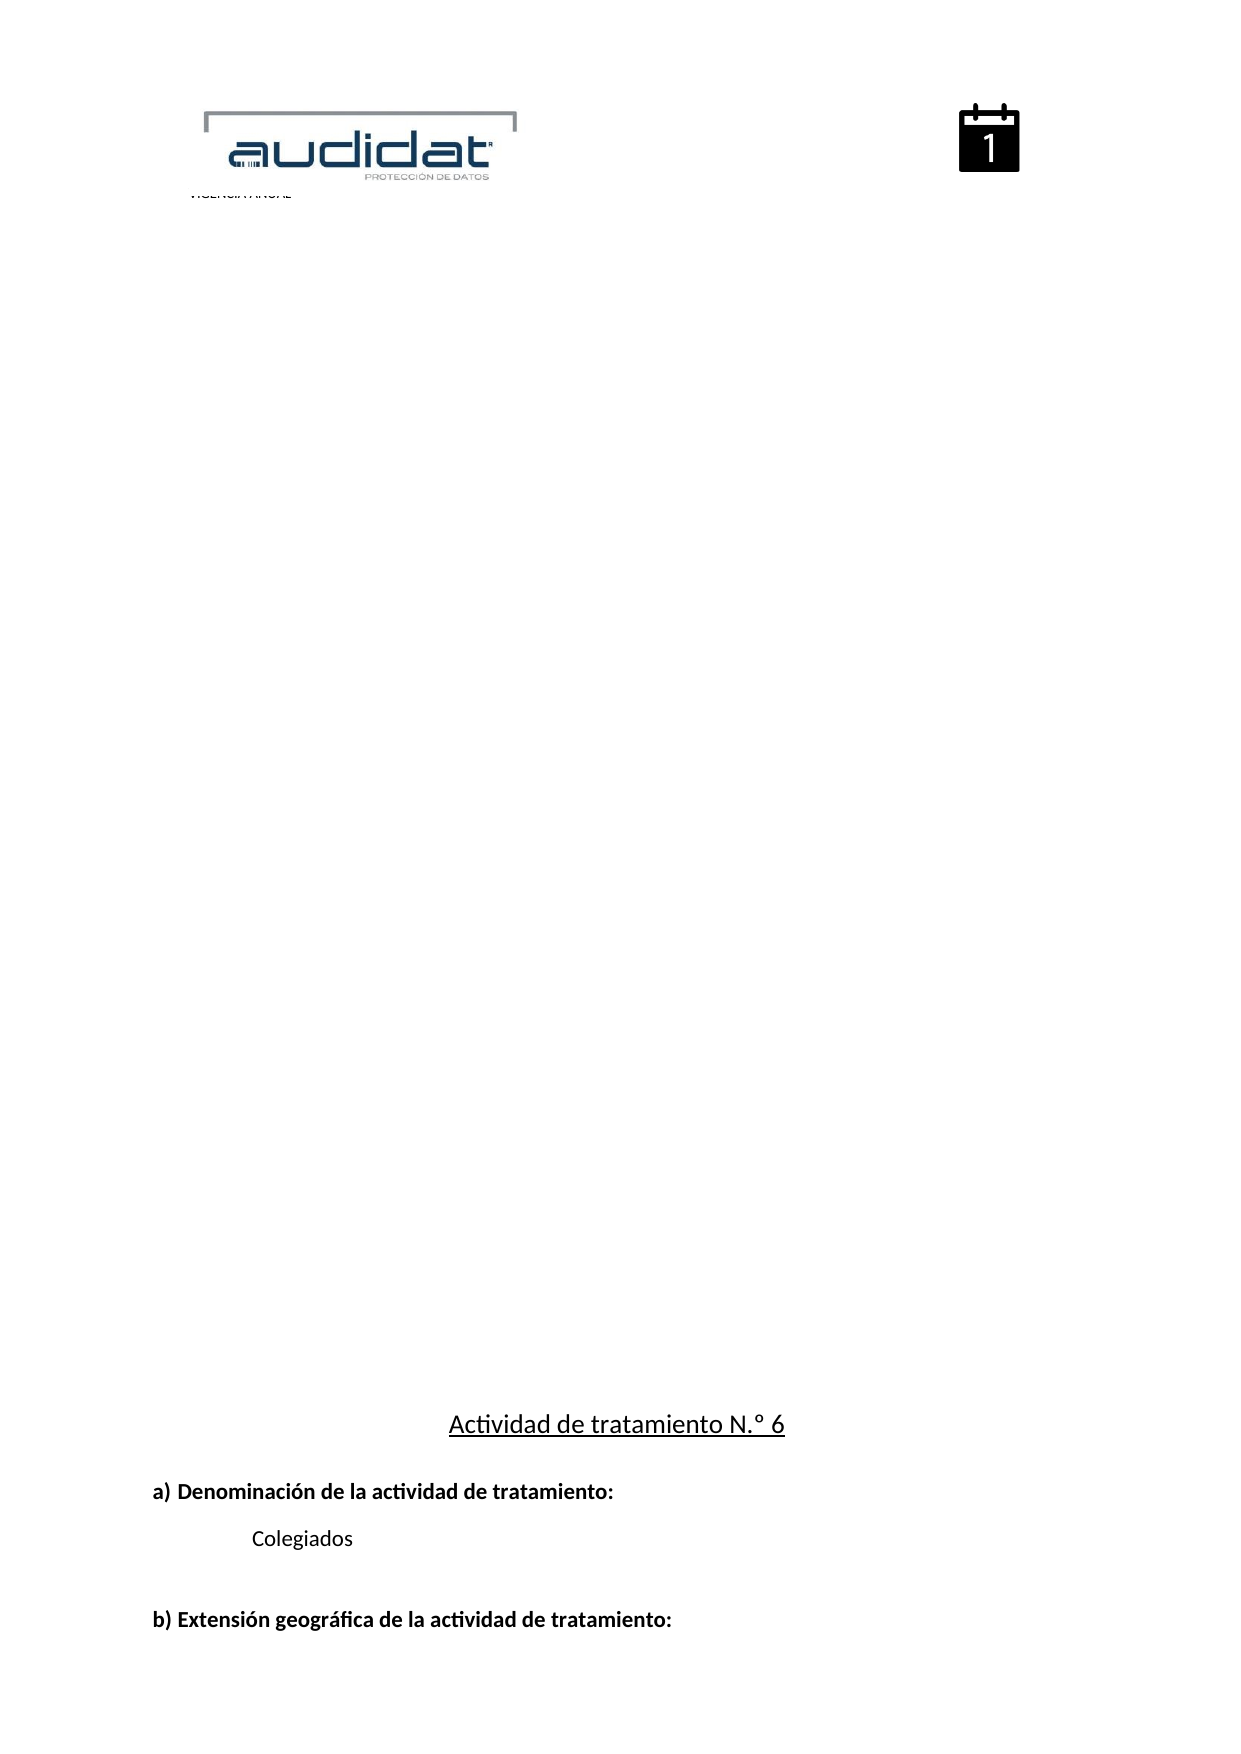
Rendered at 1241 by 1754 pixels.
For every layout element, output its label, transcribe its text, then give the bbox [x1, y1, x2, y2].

text Colegiados [252, 1524, 1063, 1552]
subtitle Actividad de tratamiento N.º 6 [177, 1407, 1063, 1440]
list Extensión geográfica de la actividad de tratamiento: [152, 1605, 1063, 1633]
list Denominación de la actividad de tratamiento: [152, 1477, 1063, 1506]
